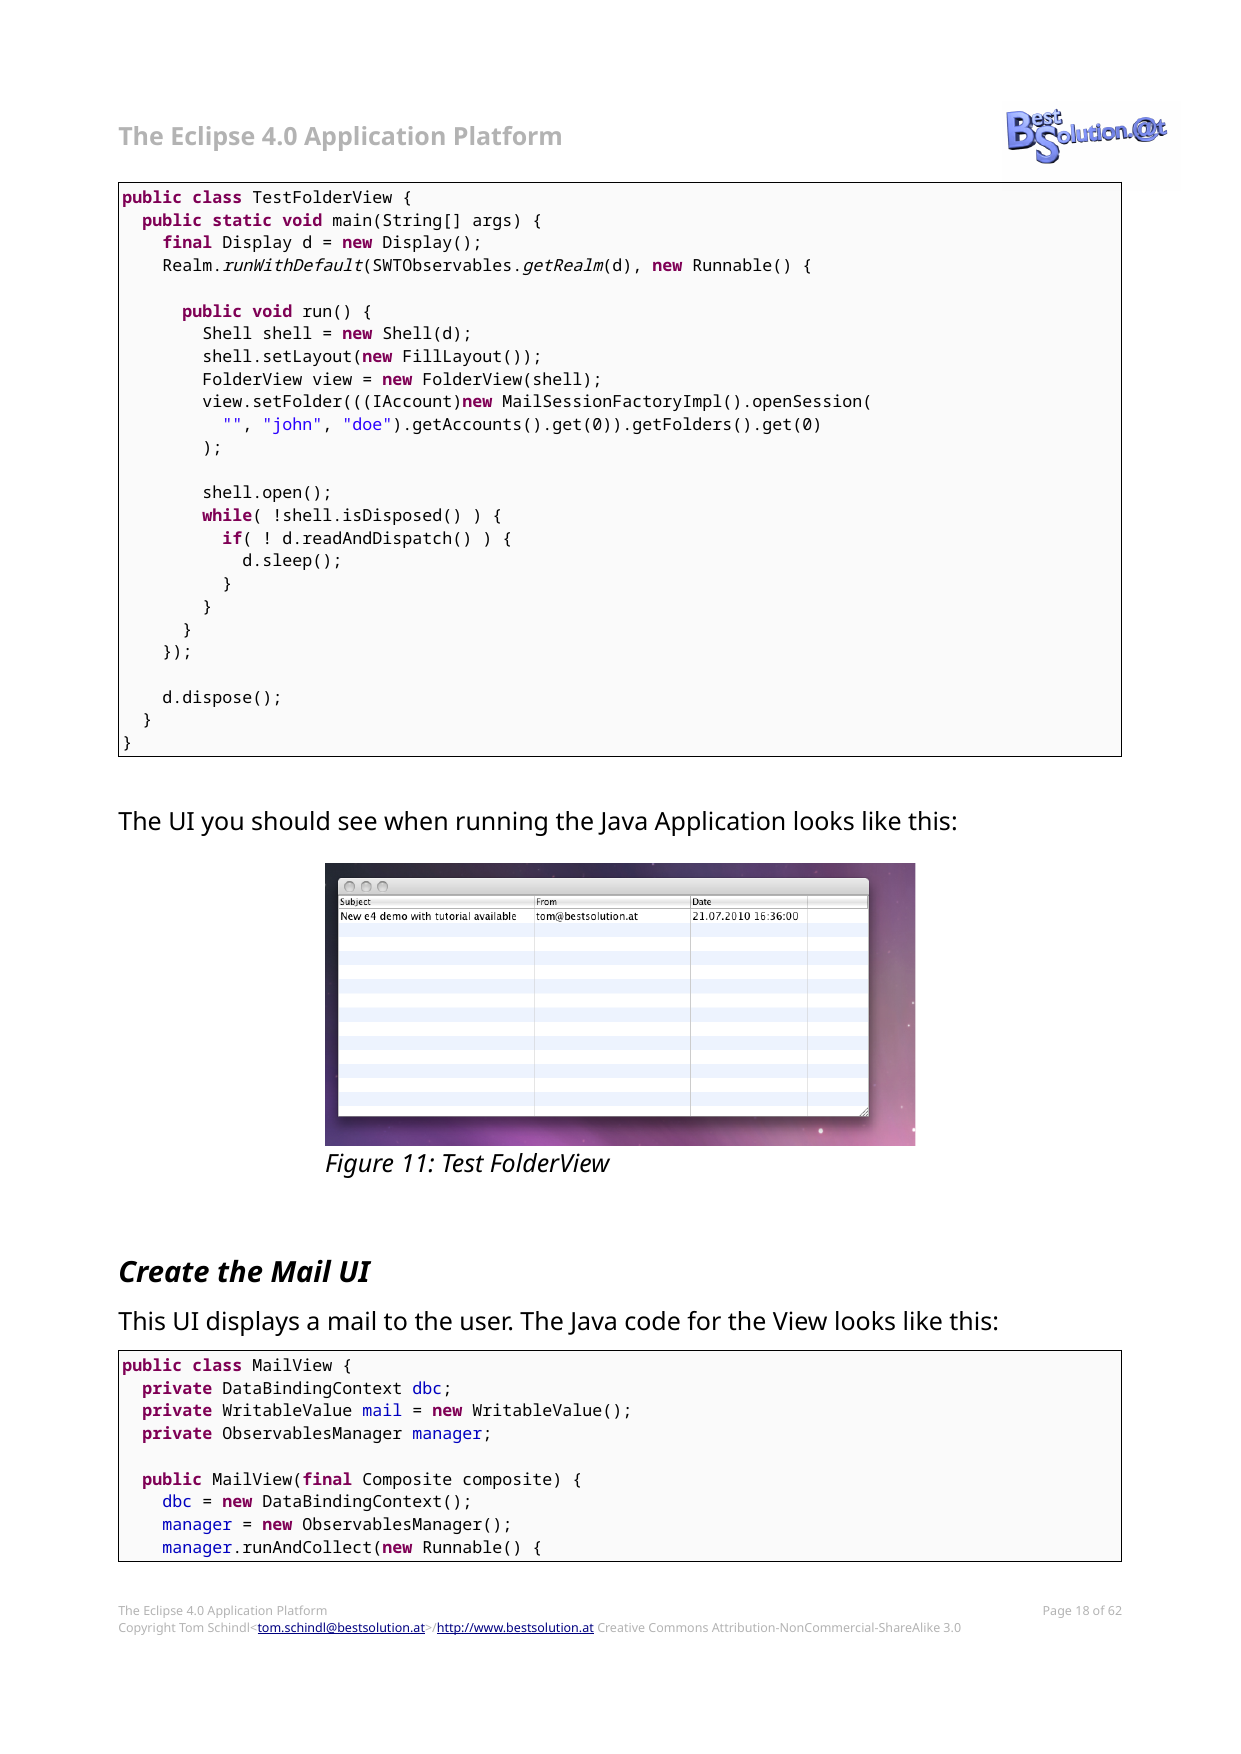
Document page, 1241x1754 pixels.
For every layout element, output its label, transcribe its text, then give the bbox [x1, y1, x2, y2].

text Realm.runWithDefault(SWTObservables.getRealm(d), new Runnable() { [119, 250, 1121, 272]
text } [119, 568, 1121, 590]
text manager.runAndCollect(new Runnable() { [119, 1531, 1121, 1561]
text The UI you should see when running the Java Application looks like this: [118, 804, 1122, 838]
picture [1002, 101, 1181, 191]
text shell.open(); [119, 477, 1121, 499]
text private WritableValue mail = new WritableValue(); [119, 1395, 1121, 1418]
text shell.setLayout(new FillLayout()); [119, 341, 1121, 363]
text } [119, 704, 1121, 727]
text public class TestFolderView { [119, 183, 1121, 204]
text } [119, 727, 1121, 756]
text d.dispose(); [119, 681, 1121, 704]
text public static void main(String[] args) { [119, 204, 1121, 227]
text public void run() { [119, 295, 1121, 318]
text } [119, 613, 1121, 636]
text final Display d = new Display(); [119, 227, 1121, 250]
text }); [119, 636, 1121, 658]
text d.sleep(); [119, 545, 1121, 568]
text public class MailView { [119, 1351, 1121, 1372]
text private ObservablesManager manager; [119, 1418, 1121, 1441]
text while( !shell.isDisposed() ) { [119, 499, 1121, 522]
picture [325, 863, 916, 1146]
text Shell shell = new Shell(d); [119, 318, 1121, 341]
text view.setFolder(((IAccount)new MailSessionFactoryImpl().openSession( "", "john", "doe").getAccounts().get(0)).getFolders().get(0) ); [119, 386, 1121, 454]
text This UI displays a mail to the user. The Java code for the View looks like this: [118, 1303, 1122, 1337]
text } [119, 590, 1121, 613]
text public MailView(final Composite composite) { [119, 1463, 1121, 1486]
text private DataBindingContext dbc; [119, 1372, 1121, 1395]
subtitle Create the Mail UI [118, 1251, 1122, 1291]
text if( ! d.readAndDispatch() ) { [119, 522, 1121, 545]
text Figure 11: Test FolderView [325, 1146, 915, 1179]
text FolderView view = new FolderView(shell); [119, 363, 1121, 386]
text manager = new ObservablesManager(); [119, 1509, 1121, 1531]
text dbc = new DataBindingContext(); [119, 1486, 1121, 1509]
